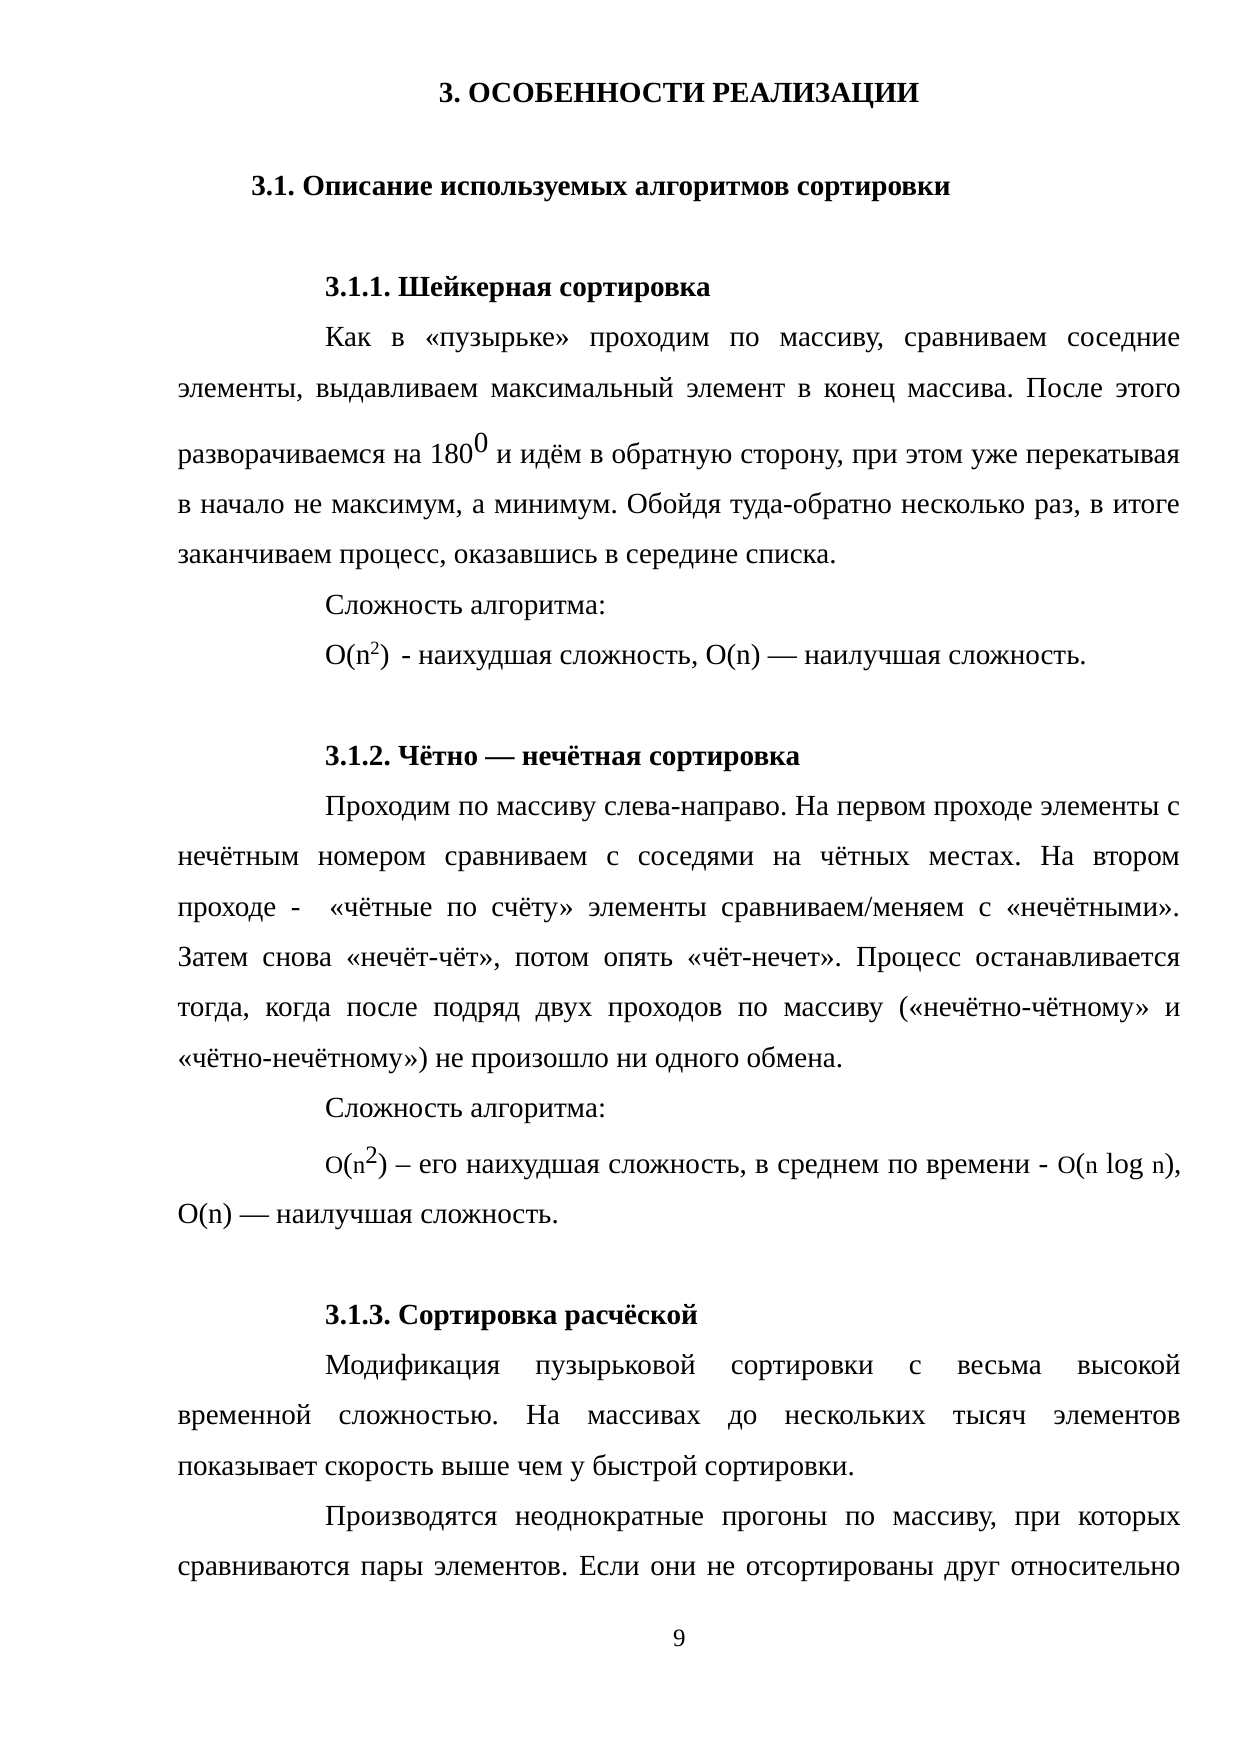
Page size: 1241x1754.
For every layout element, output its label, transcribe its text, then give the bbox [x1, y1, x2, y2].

text O(n2) - наихудшая сложность, О(n) — наилучшая сложность. [177, 637, 1181, 671]
text 3. Особенности реализации [177, 75, 1181, 108]
text 3.1.1. Шейкерная сортировка [177, 269, 1181, 303]
text Модификация пузырьковой сортировки с весьма высокой временной сложностью. На массивах до нескольких тысяч элементов показывает скорость выше чем у быстрой сортировки. [177, 1347, 1181, 1481]
text 3.1. Описание используемых алгоритмов сортировки [177, 168, 1181, 202]
text O(n2) – его наихудшая сложность, в среднем по времени - O(n log n), O(n) — наилучшая сложность. [177, 1140, 1181, 1230]
text Как в «пузырьке» проходим по массиву, сравниваем соседние элементы, выдавливаем максимальный элемент в конец массива. После этого разворачиваемся на 1800 и идём в обратную сторону, при этом уже перекатывая в начало не максимум, а минимум. Обойдя туда-обратно несколько раз, в итоге заканчиваем процесс, оказавшись в середине списка. [177, 319, 1181, 570]
text Сложность алгоритма: [177, 587, 1181, 621]
text Проходим по массиву слева-направо. На первом проходе элементы с нечётным номером сравниваем с соседями на чётных местах. На втором проходе - «чётные по счёту» элементы сравниваем/меняем с «нечётными». Затем снова «нечёт-чёт», потом опять «чёт-нечет». Процесс останавливается тогда, когда после подряд двух проходов по массиву («нечётно-чётному» и «чётно-нечётному») не произошло ни одного обмена. [177, 788, 1181, 1073]
text 3.1.2. Чётно — нечётная сортировка [177, 738, 1181, 771]
text Производятся неоднократные прогоны по массиву, при которых сравниваются пары элементов. Если они не отсортированы друг относительно [177, 1498, 1181, 1582]
text 3.1.3. Сортировка расчёской [177, 1297, 1181, 1330]
text Сложность алгоритма: [177, 1090, 1181, 1124]
